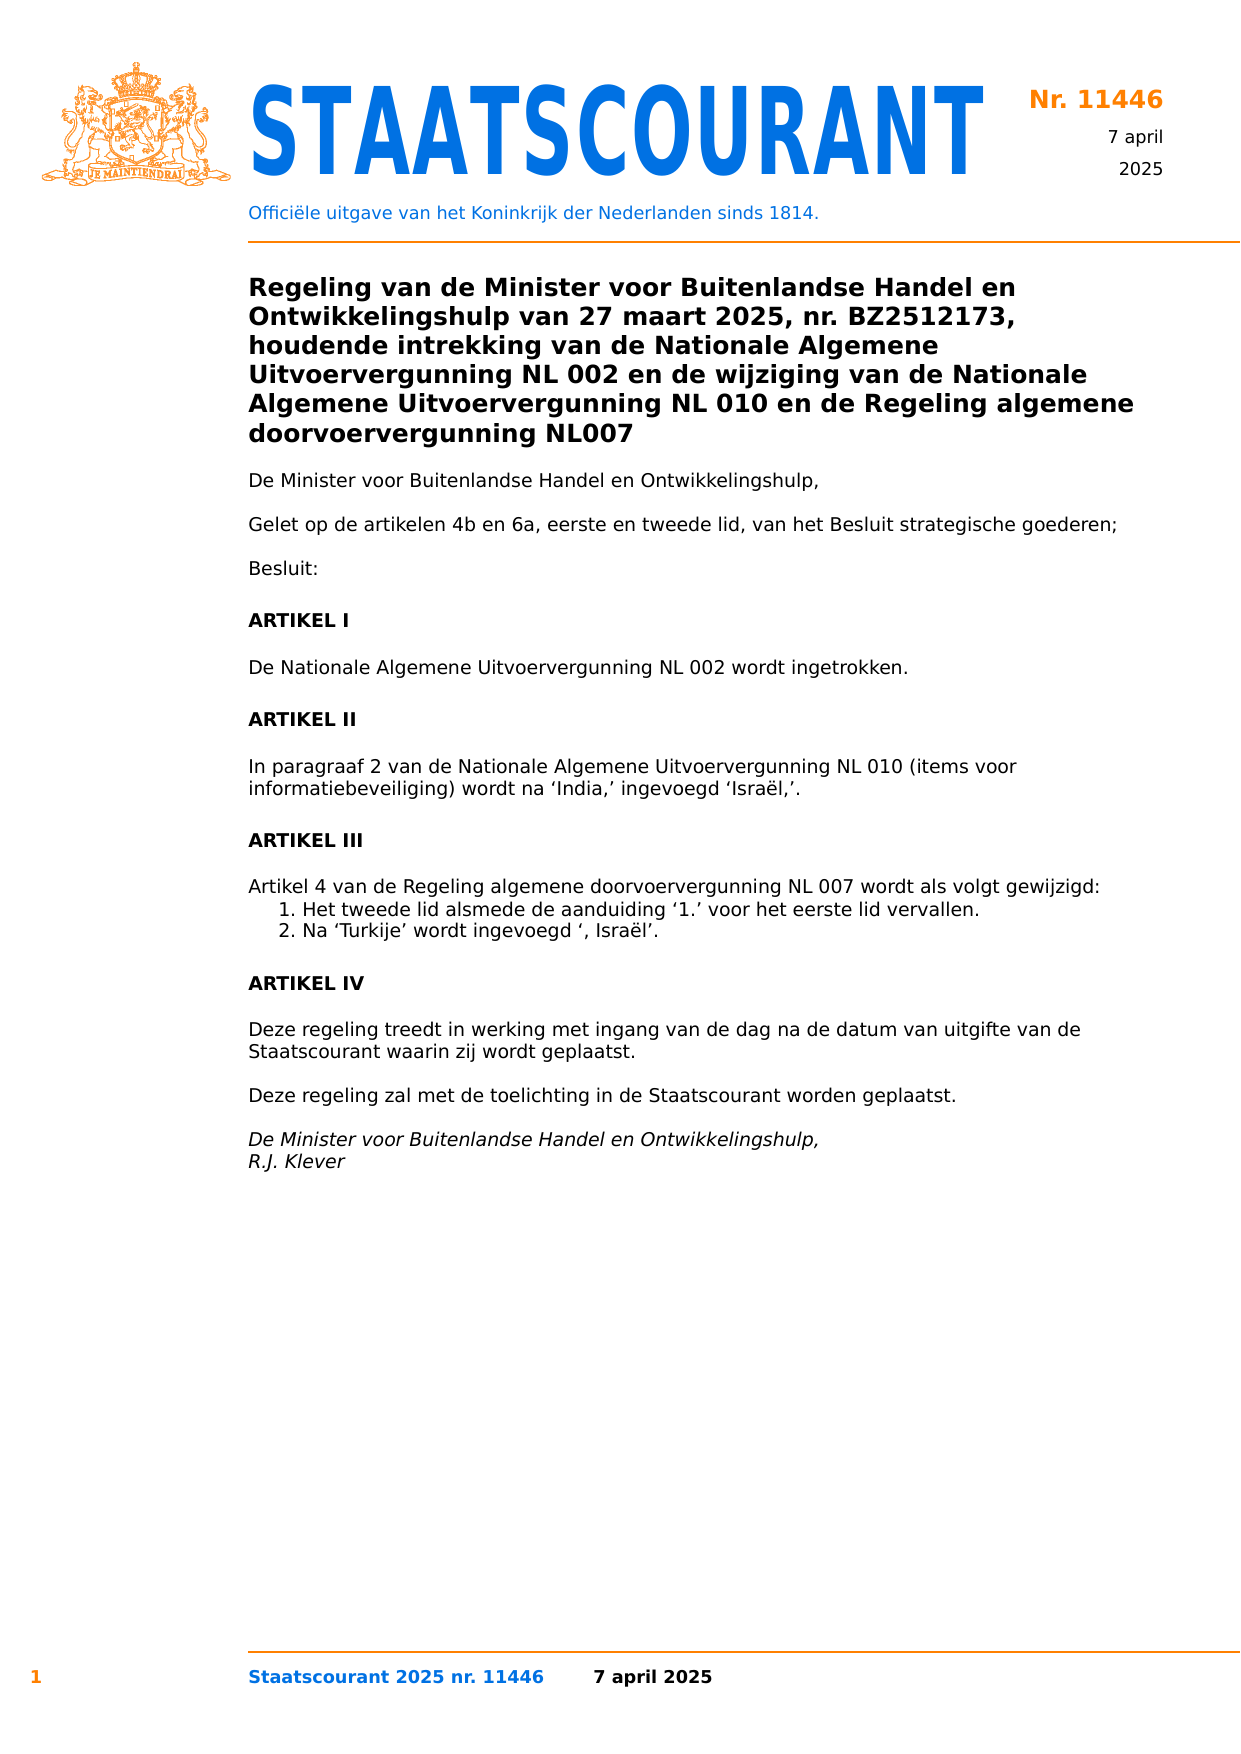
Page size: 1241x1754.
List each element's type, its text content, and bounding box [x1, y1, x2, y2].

text 2. Na ‘Turkije’ wordt ingevoegd ‘, Israël’. [278, 920, 1163, 942]
text De Minister voor Buitenlandse Handel en Ontwikkelingshulp, R.J. Klever [248, 1129, 1163, 1173]
table_cell Officiële uitgave van het Koninkrijk der Nederlanden sinds 1814. [248, 203, 1240, 241]
table_header [25, 62, 248, 241]
text Deze regeling treedt in werking met ingang van de dag na de datum van uitgifte van de Staatscourant waarin zij wordt geplaatst. [248, 1019, 1163, 1063]
subtitle ARTIKEL III [248, 829, 1163, 851]
table_header Nr. 11446 [998, 62, 1240, 121]
text 1. Het tweede lid alsmede de aanduiding ‘1.’ voor het eerste lid vervallen. [278, 898, 1163, 920]
text Gelet op de artikelen 4b en 6a, eerste en tweede lid, van het Besluit strategische goederen; [248, 514, 1163, 536]
subtitle Regeling van de Minister voor Buitenlandse Handel en Ontwikkelingshulp van 27 maart 2025, nr. BZ2512173, houdende intrekking van de Nationale Algemene Uitvoervergunning NL 002 en de wijziging van de Nationale Algemene Uitvoervergunning NL 010 en de Regeling algemene doorvoervergunning NL007 [248, 273, 1163, 448]
subtitle ARTIKEL I [248, 609, 1163, 632]
picture [41, 62, 231, 186]
text In paragraaf 2 van de Nationale Algemene Uitvoervergunning NL 010 (items voor informatiebeveiliging) wordt na ‘India,’ ingevoegd ‘Israël,’. [248, 756, 1163, 799]
text Besluit: [248, 558, 1163, 579]
table_cell 7 april [998, 121, 1240, 153]
text De Minister voor Buitenlandse Handel en Ontwikkelingshulp, [248, 470, 1163, 492]
text Deze regeling zal met de toelichting in de Staatscourant worden geplaatst. [248, 1085, 1163, 1107]
subtitle ARTIKEL II [248, 708, 1163, 731]
table_cell 2025 [998, 153, 1240, 203]
table_header STAATSCOURANT [248, 62, 998, 203]
text De Nationale Algemene Uitvoervergunning NL 002 wordt ingetrokken. [248, 657, 1163, 678]
text Artikel 4 van de Regeling algemene doorvoervergunning NL 007 wordt als volgt gewijzigd: [248, 876, 1163, 898]
subtitle ARTIKEL IV [248, 972, 1163, 994]
